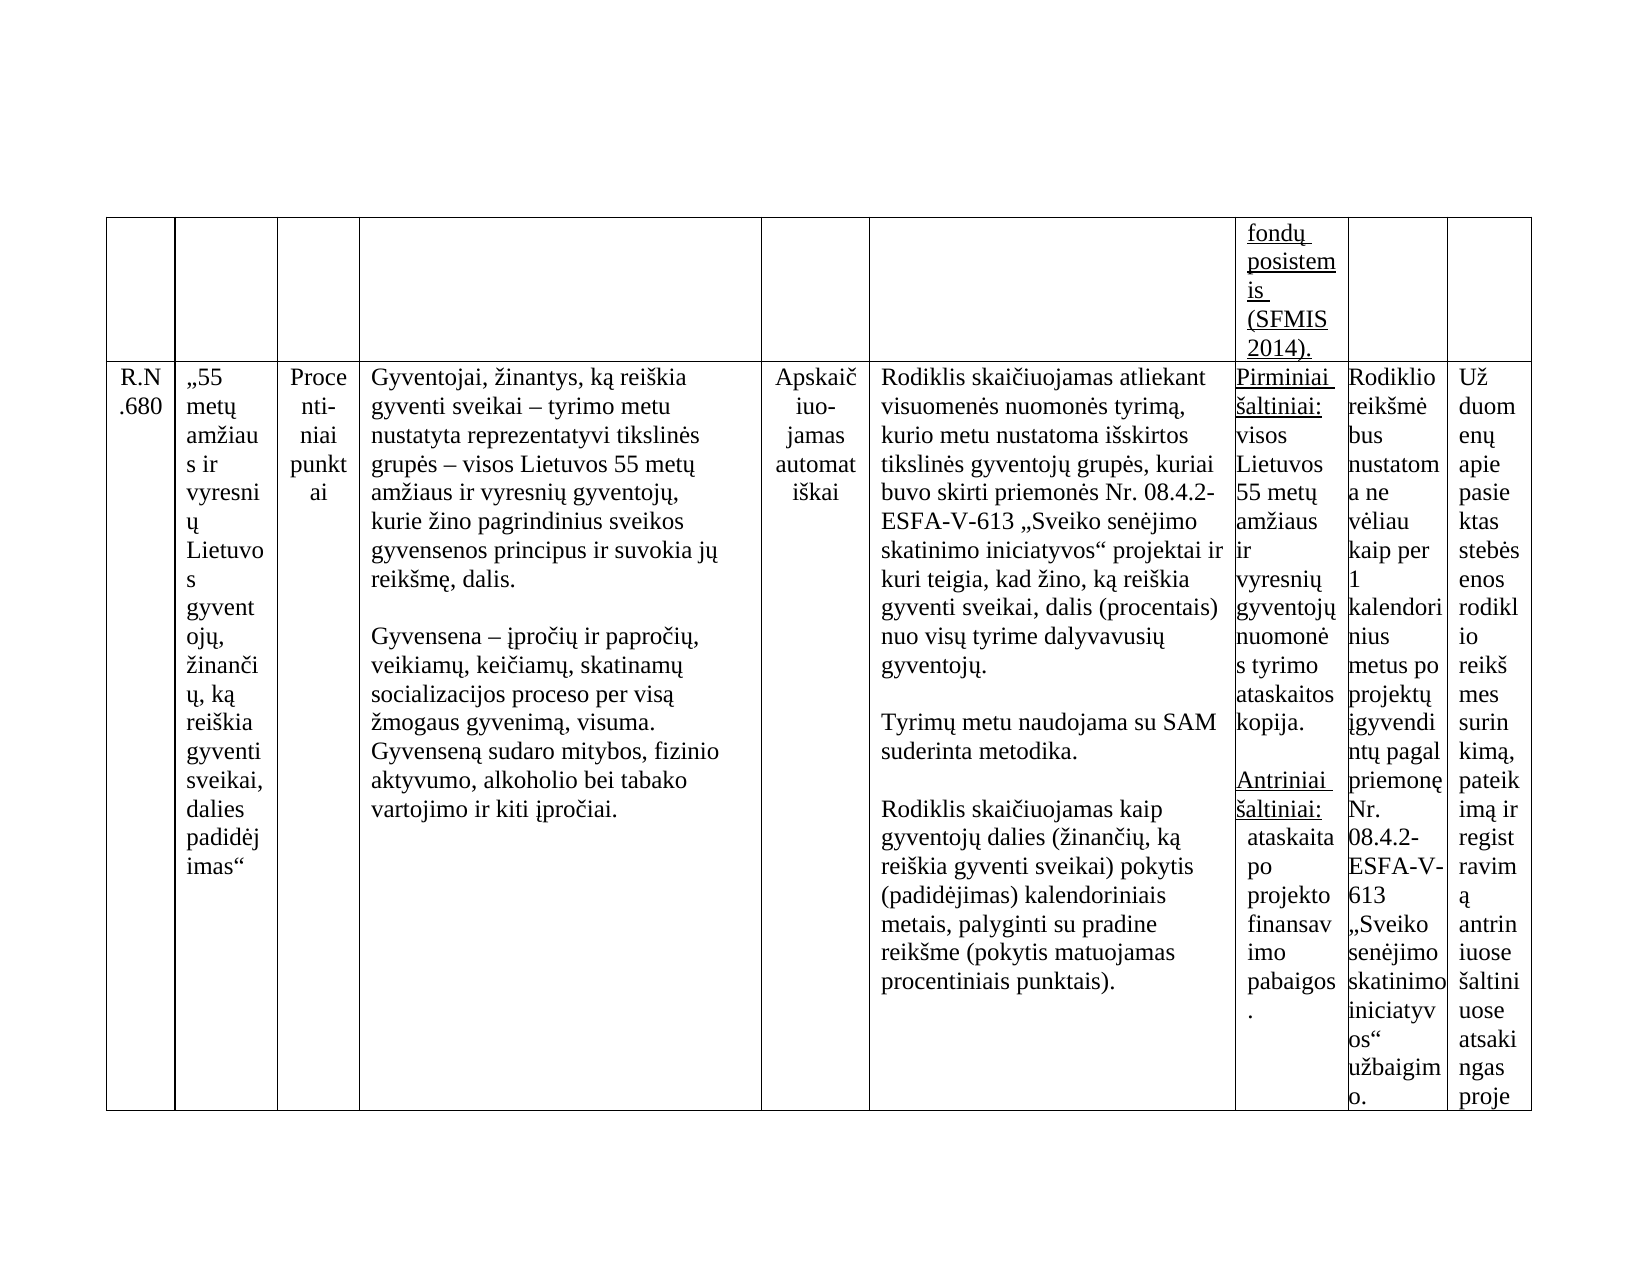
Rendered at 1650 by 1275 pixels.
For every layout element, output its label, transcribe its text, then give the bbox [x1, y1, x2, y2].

table_cell [107, 218, 174, 361]
table_cell [870, 218, 1235, 361]
table_cell R.N.680 [107, 362, 174, 1110]
table_cell [1448, 218, 1531, 361]
table_cell Procenti-niai punktai [278, 362, 359, 1110]
table_cell [762, 218, 869, 361]
table_cell Gyventojai, žinantys, ką reiškia gyventi sveikai – tyrimo metu nustatyta reprezentatyvi tikslinės grupės – visos Lietuvos 55 metų amžiaus ir vyresnių gyventojų, kurie žino pagrindinius sveikos gyvensenos principus ir suvokia jų reikšmę, dalis. Gyvensena – įpročių ir papročių, veikiamų, keičiamų, skatinamų socializacijos proceso per visą žmogaus gyvenimą, visuma. Gyvenseną sudaro mitybos, fizinio aktyvumo, alkoholio bei tabako vartojimo ir kiti įpročiai. [360, 362, 761, 1110]
table_cell [1349, 218, 1447, 361]
table_cell Pirminiai šaltiniai: visos Lietuvos 55 metų amžiaus ir vyresnių gyventojų nuomonės tyrimo ataskaitos kopija. Antriniai šaltiniai: ataskaita po projekto finansavimo pabaigos. [1236, 362, 1348, 1110]
table_cell [278, 218, 359, 361]
table_cell Rodiklis skaičiuojamas atliekant visuomenės nuomonės tyrimą, kurio metu nustatoma išskirtos tikslinės gyventojų grupės, kuriai buvo skirti priemonės Nr. 08.4.2-ESFA-V-613 „Sveiko senėjimo skatinimo iniciatyvos“ projektai ir kuri teigia, kad žino, ką reiškia gyventi sveikai, dalis (procentais) nuo visų tyrime dalyvavusių gyventojų. Tyrimų metu naudojama su SAM suderinta metodika. Rodiklis skaičiuojamas kaip gyventojų dalies (žinančių, ką reiškia gyventi sveikai) pokytis (padidėjimas) kalendoriniais metais, palyginti su pradine reikšme (pokytis matuojamas procentiniais punktais). [870, 362, 1235, 1110]
table_cell Už duomenų apie pasiektas stebėsenos rodiklio reikšmes surinkimą, pateikimą ir registravimą antriniuose šaltiniuose atsakingas proje [1448, 362, 1531, 1110]
table_cell Apskaičiuo-jamas automatiškai [762, 362, 869, 1110]
table_cell fondų posistemis (SFMIS2014). [1236, 218, 1348, 361]
table_cell [176, 218, 277, 361]
table_cell Rodiklio reikšmė bus nustatoma ne vėliau kaip per 1 kalendorinius metus po projektų įgyvendintų pagal priemonę Nr. 08.4.2-ESFA-V-613 „Sveiko senėjimo skatinimo iniciatyvos“ užbaigimo. [1349, 362, 1447, 1110]
table_cell „55 metų amžiaus ir vyresnių Lietuvos gyventojų, žinančių, ką reiškia gyventi sveikai, dalies padidėjimas“ [176, 362, 277, 1110]
table_cell [360, 218, 761, 361]
